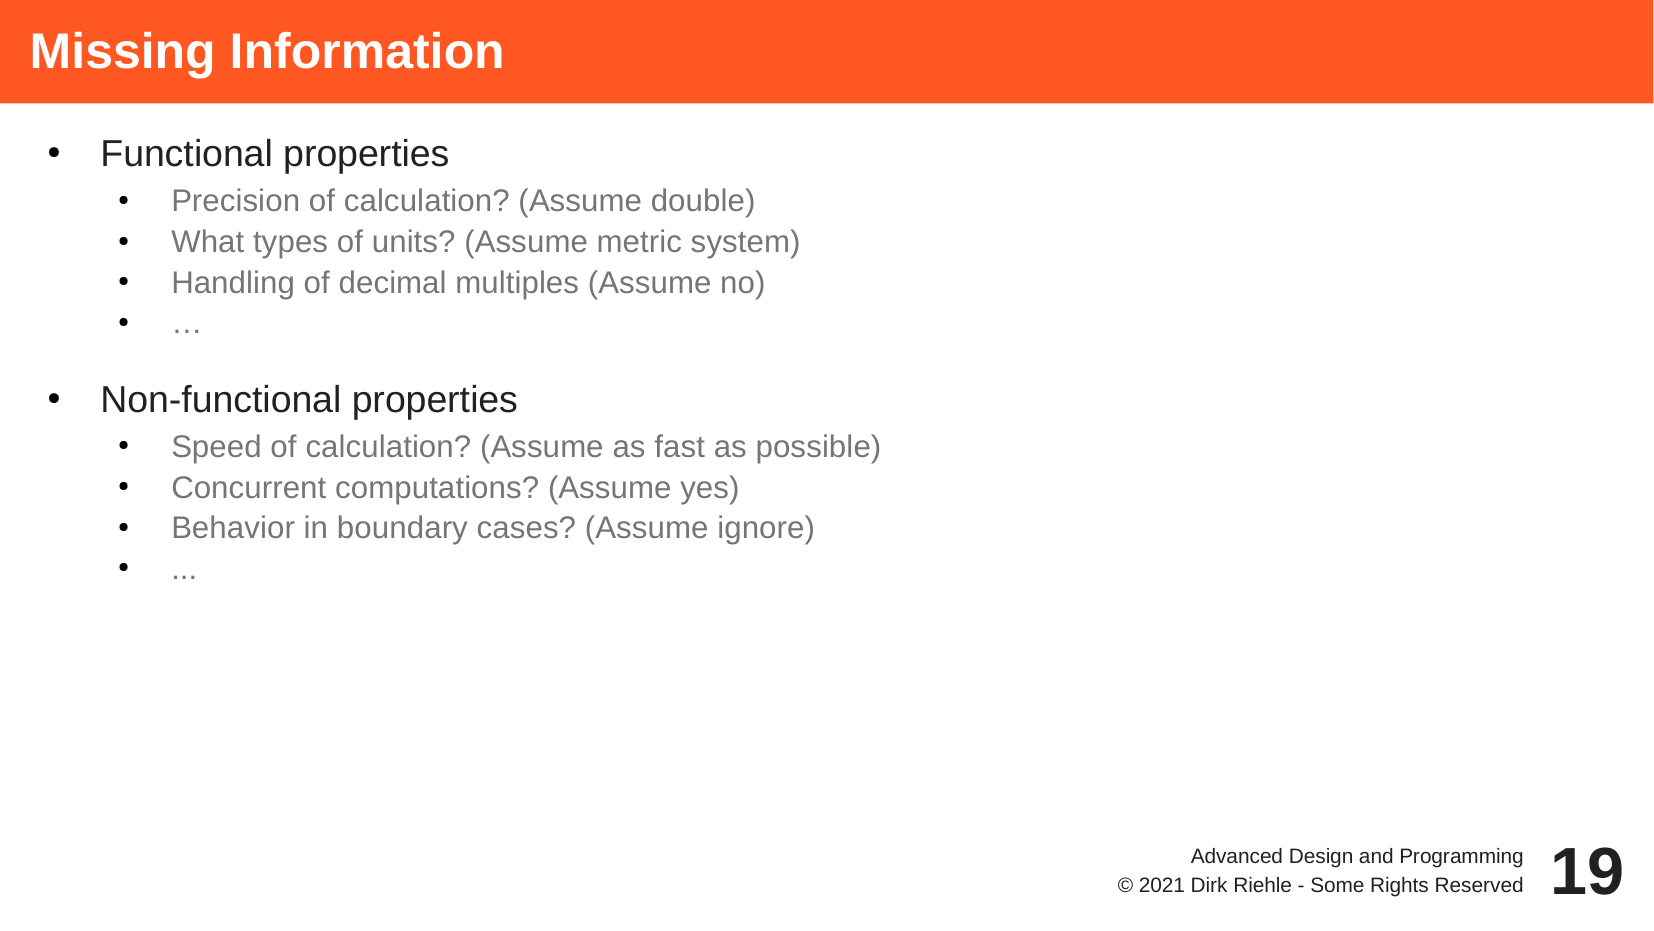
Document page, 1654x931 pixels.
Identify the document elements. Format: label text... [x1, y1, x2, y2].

list Functional properties Precision of calculation? (Assume double) What types of units? (Assume metric system) Handling of decimal multiples (Assume no) … Non-functional properties Speed of calculation? (Assume as fast as possible) Concurrent computations? (Assume yes) Behavior in boundary cases? (Assume ignore) ... [29, 132, 1625, 813]
title Missing Information [0, 0, 1654, 104]
